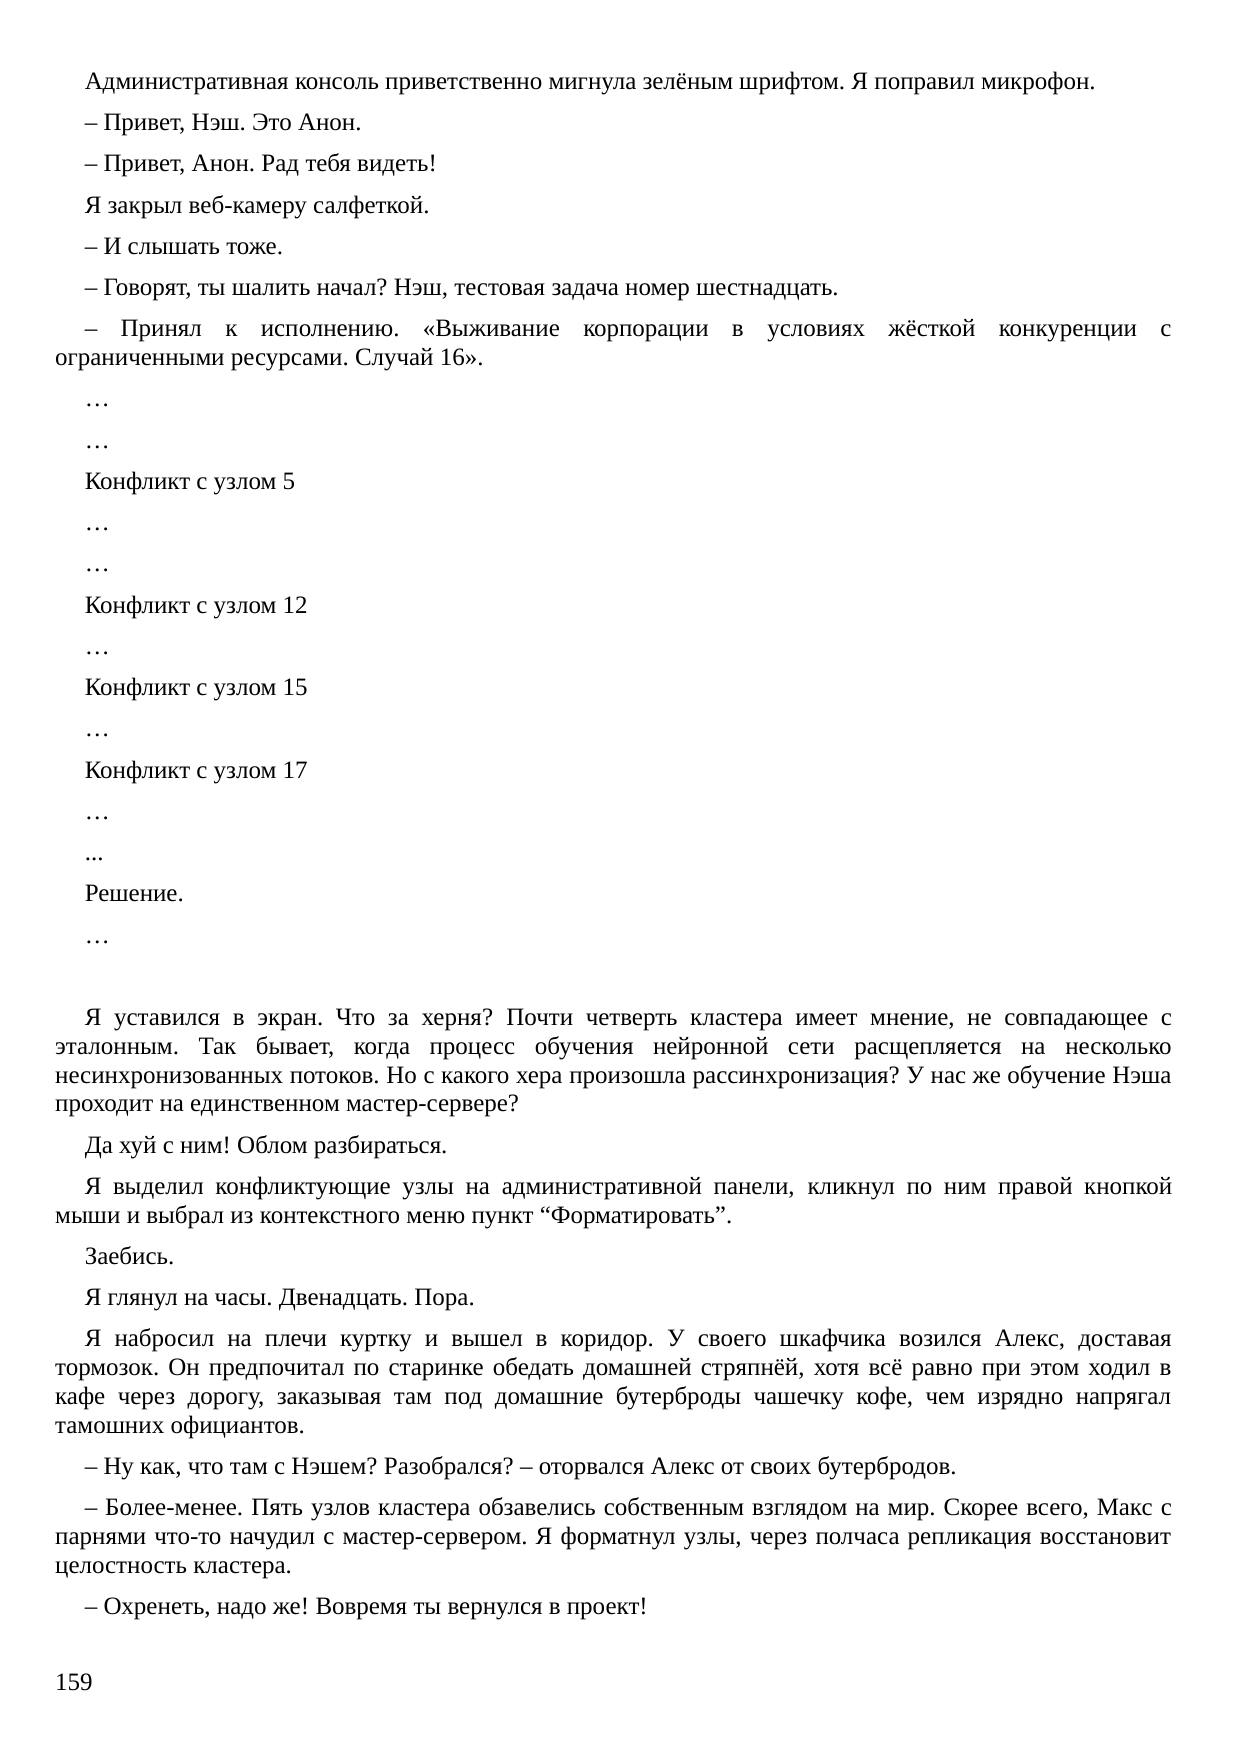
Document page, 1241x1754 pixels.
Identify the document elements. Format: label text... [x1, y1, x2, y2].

text – Говорят, ты шалить начал? Нэш, тестовая задача номер шестнадцать. [55, 272, 1173, 301]
text … [55, 713, 1173, 742]
text – Более-менее. Пять узлов кластера обзавелись собственным взглядом на мир. Скорее всего, Макс с парнями что-то начудил с мастер-сервером. Я форматнул узлы, через полчаса репликация восстановит целостность кластера. [55, 1492, 1173, 1578]
text … [55, 631, 1173, 660]
text Я уставился в экран. Что за херня? Почти четверть кластера имеет мнение, не совпадающее с эталонным. Так бывает, когда процесс обучения нейронной сети расщепляется на несколько несинхронизованных потоков. Но с какого хера произошла рассинхронизация? У нас же обучение Нэша проходит на единственном мастер-сервере? [55, 1002, 1173, 1117]
text Я глянул на часы. Двенадцать. Пора. [55, 1282, 1173, 1311]
text ... [55, 837, 1173, 866]
text … [55, 383, 1173, 412]
text Конфликт с узлом 15 [55, 672, 1173, 701]
text – И слышать тоже. [55, 231, 1173, 260]
text – Привет, Анон. Рад тебя видеть! [55, 148, 1173, 177]
text Конфликт с узлом 17 [55, 755, 1173, 783]
text Конфликт с узлом 12 [55, 590, 1173, 618]
text … [55, 920, 1173, 948]
text – Принял к исполнению. «Выживание корпорации в условиях жёсткой конкуренции с ограниченными ресурсами. Случай 16». [55, 313, 1173, 371]
text Заебись. [55, 1241, 1173, 1270]
text Конфликт с узлом 5 [55, 466, 1173, 495]
text … [55, 796, 1173, 825]
text – Привет, Нэш. Это Анон. [55, 107, 1173, 136]
text … [55, 425, 1173, 453]
text Административная консоль приветственно мигнула зелёным шрифтом. Я поправил микрофон. [55, 66, 1173, 95]
text Я закрыл веб-камеру салфеткой. [55, 190, 1173, 218]
text – Охренеть, надо же! Вовремя ты вернулся в проект! [55, 1591, 1173, 1620]
text … [55, 507, 1173, 536]
text … [55, 548, 1173, 577]
text Я набросил на плечи куртку и вышел в коридор. У своего шкафчика возился Алекс, доставая тормозок. Он предпочитал по старинке обедать домашней стряпнёй, хотя всё равно при этом ходил в кафе через дорогу, заказывая там под домашние бутерброды чашечку кофе, чем изрядно напрягал тамошних официантов. [55, 1323, 1173, 1438]
text Да хуй с ним! Облом разбираться. [55, 1130, 1173, 1158]
text – Ну как, что там с Нэшем? Разобрался? – оторвался Алекс от своих бутербродов. [55, 1451, 1173, 1480]
text Я выделил конфликтующие узлы на административной панели, кликнул по ним правой кнопкой мыши и выбрал из контекстного меню пункт “Форматировать”. [55, 1171, 1173, 1228]
text Решение. [55, 878, 1173, 907]
